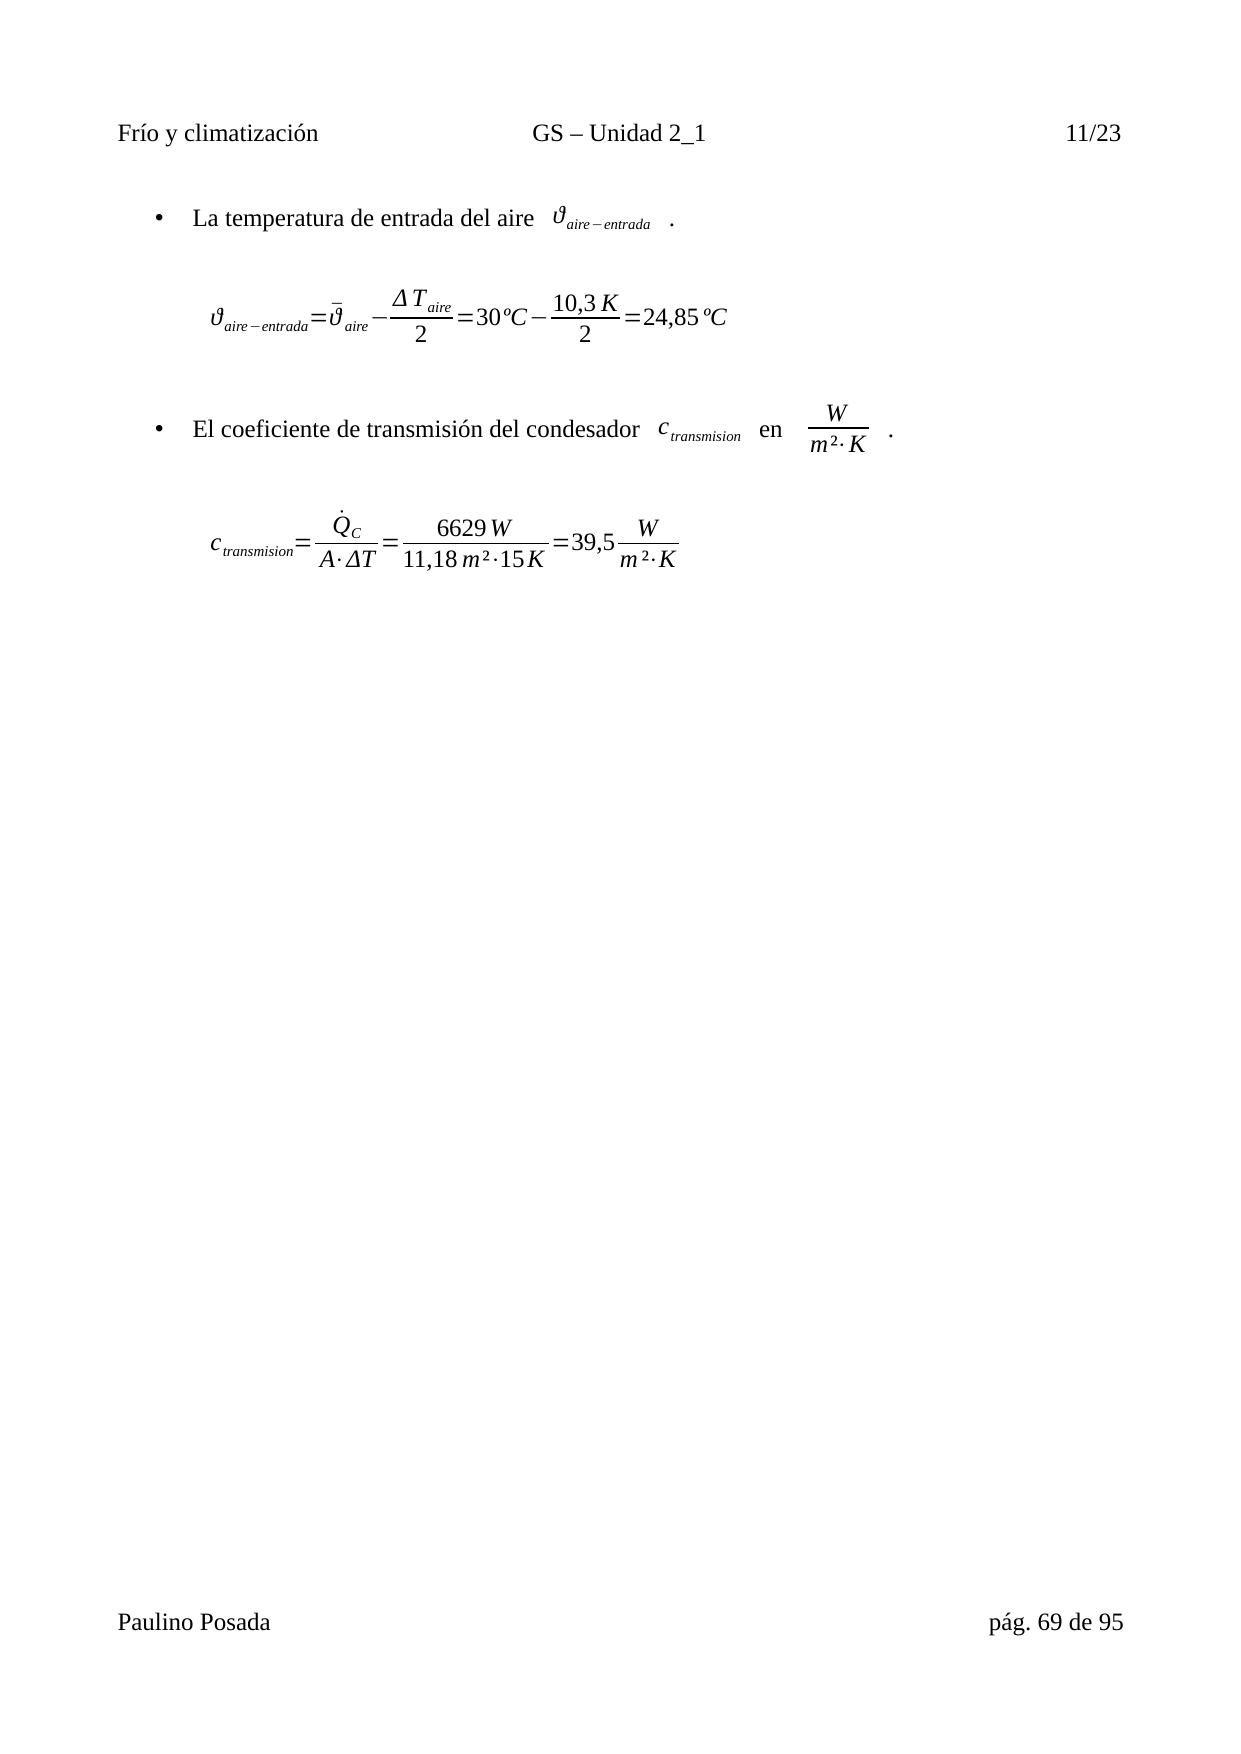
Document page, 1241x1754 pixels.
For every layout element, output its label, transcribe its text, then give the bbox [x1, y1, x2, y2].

list El coeficiente de transmisión del condesadoren . [155, 399, 1123, 458]
list La temperatura de entrada del aire. [155, 201, 1123, 233]
